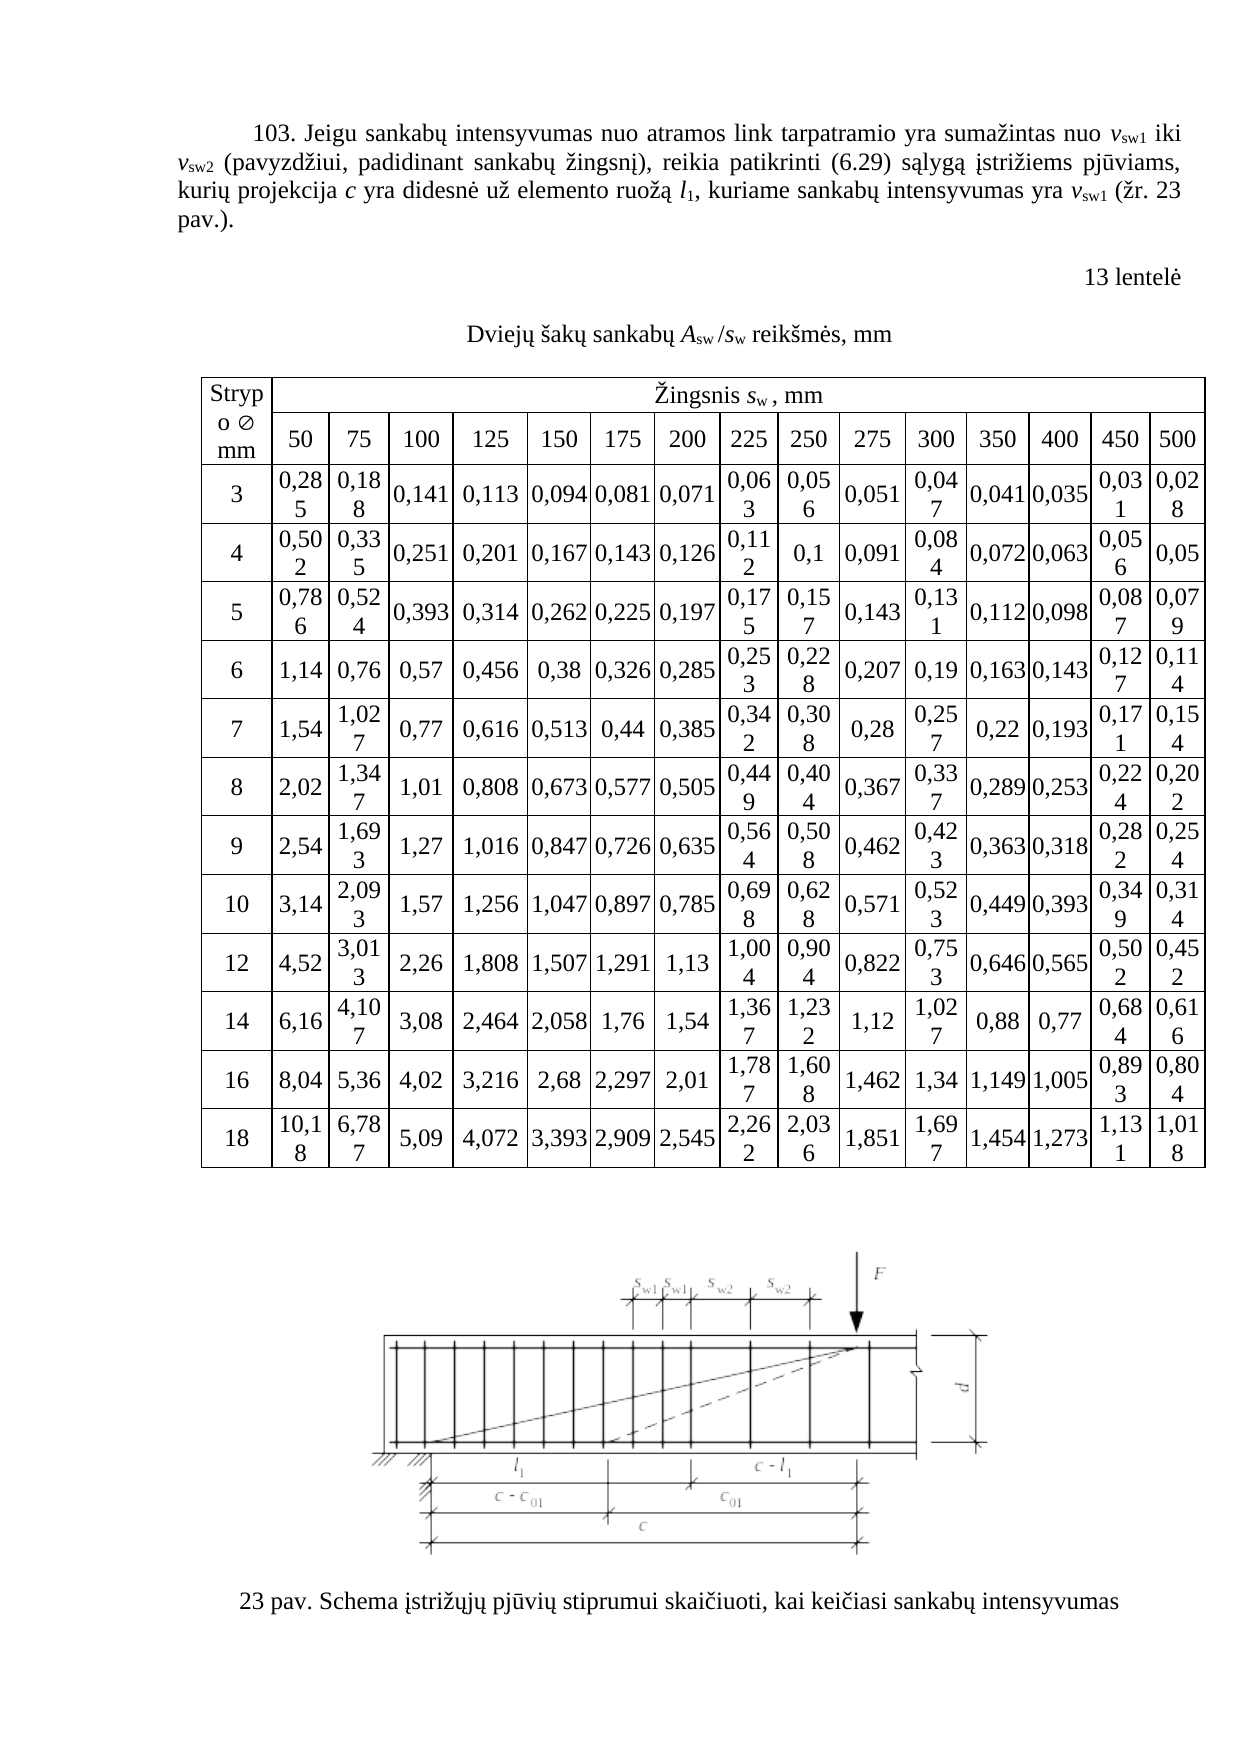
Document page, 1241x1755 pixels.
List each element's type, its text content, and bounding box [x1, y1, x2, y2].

table_cell 1,27 [390, 816, 452, 874]
table_cell 0,893 [1092, 1051, 1149, 1108]
table_cell 0,131 [906, 582, 966, 640]
table_cell 4,52 [273, 934, 328, 991]
table_cell 0,228 [779, 641, 839, 698]
table_cell 6 [202, 641, 271, 698]
table_cell 0,289 [967, 758, 1028, 815]
table_cell 0,318 [1030, 816, 1090, 874]
table_cell 0,57 [390, 641, 452, 698]
table_cell 0,285 [273, 465, 328, 523]
table_header Žingsnis sw , mm [273, 378, 1204, 412]
table_cell 175 [591, 413, 654, 464]
table_cell 0,684 [1092, 992, 1149, 1049]
table_cell 125 [454, 413, 527, 464]
table_cell 0,157 [779, 582, 839, 640]
table_cell 0,154 [1151, 699, 1204, 757]
table_cell 1,131 [1092, 1109, 1149, 1167]
table_cell 0,337 [906, 758, 966, 815]
table_cell 4,072 [454, 1109, 527, 1167]
table_cell 0,88 [967, 992, 1028, 1049]
table_cell 50 [273, 413, 328, 464]
table_cell 3,14 [273, 875, 328, 932]
table_cell 0,098 [1030, 582, 1090, 640]
table_cell 0,1 [779, 524, 839, 581]
table_cell 1,54 [655, 992, 719, 1049]
table_cell 0,385 [655, 699, 719, 757]
table_cell 1,76 [591, 992, 654, 1049]
table_cell 1,027 [330, 699, 388, 757]
table_cell 0,114 [1151, 641, 1204, 698]
table_cell 0,349 [1092, 875, 1149, 932]
table_cell 100 [390, 413, 452, 464]
table_cell 0,197 [655, 582, 719, 640]
table_cell 1,12 [840, 992, 905, 1049]
table_cell 0,393 [390, 582, 452, 640]
text 23 pav. Schema įstrižųjų pjūvių stiprumui skaičiuoti, kai keičiasi sankabų intensyvumas [177, 1586, 1181, 1615]
table_cell 0,897 [591, 875, 654, 932]
table_cell 1,462 [840, 1051, 905, 1108]
table_cell 0,646 [967, 934, 1028, 991]
table_cell 0,041 [967, 465, 1028, 523]
table_cell 0,087 [1092, 582, 1149, 640]
table_cell 0,112 [967, 582, 1028, 640]
table_cell 3,013 [330, 934, 388, 991]
table_cell 0,449 [721, 758, 777, 815]
table_cell 6,787 [330, 1109, 388, 1167]
table_cell 0,423 [906, 816, 966, 874]
table_cell 0,163 [967, 641, 1028, 698]
table_cell 0,726 [591, 816, 654, 874]
table_header Strypo Æ mm [202, 378, 271, 464]
table_cell 3,216 [454, 1051, 527, 1108]
table_cell 0,673 [528, 758, 590, 815]
table_cell 225 [721, 413, 777, 464]
table_cell 1,273 [1030, 1109, 1090, 1167]
table_cell 0,081 [591, 465, 654, 523]
table_cell 2,297 [591, 1051, 654, 1108]
table_cell 0,505 [655, 758, 719, 815]
table_cell 0,904 [779, 934, 839, 991]
table_cell 0,456 [454, 641, 527, 698]
table_cell 0,028 [1151, 465, 1204, 523]
table_cell 0,393 [1030, 875, 1090, 932]
table_cell 0,143 [591, 524, 654, 581]
table_cell 2,02 [273, 758, 328, 815]
table_cell 0,502 [273, 524, 328, 581]
table_cell 2,058 [528, 992, 590, 1049]
table_cell 0,326 [591, 641, 654, 698]
table_cell 0,282 [1092, 816, 1149, 874]
table_cell 0,635 [655, 816, 719, 874]
table_cell 1,347 [330, 758, 388, 815]
table_cell 3,393 [528, 1109, 590, 1167]
table_cell 0,314 [1151, 875, 1204, 932]
table_cell 0,513 [528, 699, 590, 757]
table_cell 0,207 [840, 641, 905, 698]
table_cell 0,031 [1092, 465, 1149, 523]
table_cell 0,193 [1030, 699, 1090, 757]
table_cell 1,004 [721, 934, 777, 991]
table_cell 4,107 [330, 992, 388, 1049]
table_cell 0,462 [840, 816, 905, 874]
table_cell 0,127 [1092, 641, 1149, 698]
table_cell 2,909 [591, 1109, 654, 1167]
table_cell 2,036 [779, 1109, 839, 1167]
table_cell 0,404 [779, 758, 839, 815]
table_cell 0,084 [906, 524, 966, 581]
table_cell 0,38 [528, 641, 590, 698]
table_cell 0,698 [721, 875, 777, 932]
table_cell 0,571 [840, 875, 905, 932]
table_cell 0,77 [1030, 992, 1090, 1049]
table_cell 0,063 [721, 465, 777, 523]
table_cell 1,291 [591, 934, 654, 991]
table_cell 0,254 [1151, 816, 1204, 874]
table_cell 0,167 [528, 524, 590, 581]
table_cell 0,175 [721, 582, 777, 640]
table_cell 10,18 [273, 1109, 328, 1167]
table_cell 1,54 [273, 699, 328, 757]
table_cell 0,202 [1151, 758, 1204, 815]
table_cell 2,464 [454, 992, 527, 1049]
table_cell 5,36 [330, 1051, 388, 1108]
table_cell 0,363 [967, 816, 1028, 874]
table_cell 0,314 [454, 582, 527, 640]
table_cell 350 [967, 413, 1028, 464]
table_cell 0,335 [330, 524, 388, 581]
table_cell 1,57 [390, 875, 452, 932]
text 13 lentelė [177, 262, 1181, 291]
table_cell 1,808 [454, 934, 527, 991]
table_cell 2,54 [273, 816, 328, 874]
table_cell 0,05 [1151, 524, 1204, 581]
table_cell 1,018 [1151, 1109, 1204, 1167]
table_cell 0,201 [454, 524, 527, 581]
table_cell 2,093 [330, 875, 388, 932]
table_cell 5,09 [390, 1109, 452, 1167]
table_cell 4 [202, 524, 271, 581]
text 103. Jeigu sankabų intensyvumas nuo atramos link tarpatramio yra sumažintas nuo vsw1 iki vsw2 (pavyzdžiui, padidinant sankabų žingsnį), reikia patikrinti (6.29) sąlygą įstrižiems pjūviams, kurių projekcija c yra didesnė už elemento ruožą l1, kuriame sankabų intensyvumas yra vsw1 (žr. 23 pav.). [177, 118, 1181, 233]
table_cell 0,091 [840, 524, 905, 581]
table_cell 0,224 [1092, 758, 1149, 815]
table_cell 0,262 [528, 582, 590, 640]
table_cell 150 [528, 413, 590, 464]
table_cell 0,449 [967, 875, 1028, 932]
table_cell 250 [779, 413, 839, 464]
table_cell 1,608 [779, 1051, 839, 1108]
table_cell 0,188 [330, 465, 388, 523]
table_cell 6,16 [273, 992, 328, 1049]
table_cell 0,035 [1030, 465, 1090, 523]
table_cell 1,851 [840, 1109, 905, 1167]
table_cell 0,44 [591, 699, 654, 757]
table_cell 0,094 [528, 465, 590, 523]
table_cell 300 [906, 413, 966, 464]
table_cell 0,143 [840, 582, 905, 640]
table_cell 0,056 [779, 465, 839, 523]
table_cell 1,697 [906, 1109, 966, 1167]
table_cell 2,68 [528, 1051, 590, 1108]
table_cell 14 [202, 992, 271, 1049]
table_cell 1,367 [721, 992, 777, 1049]
table_cell 0,523 [906, 875, 966, 932]
table_cell 1,507 [528, 934, 590, 991]
table_cell 0,76 [330, 641, 388, 698]
table_cell 1,14 [273, 641, 328, 698]
table_cell 0,452 [1151, 934, 1204, 991]
table_cell 0,113 [454, 465, 527, 523]
table_cell 0,808 [454, 758, 527, 815]
table_cell 0,141 [390, 465, 452, 523]
table_cell 1,256 [454, 875, 527, 932]
table_cell 2,01 [655, 1051, 719, 1108]
table_cell 0,847 [528, 816, 590, 874]
table_cell 0,071 [655, 465, 719, 523]
table_cell 0,056 [1092, 524, 1149, 581]
table_cell 0,804 [1151, 1051, 1204, 1108]
table_cell 3,08 [390, 992, 452, 1049]
table_cell 4,02 [390, 1051, 452, 1108]
table_cell 0,524 [330, 582, 388, 640]
table_cell 1,693 [330, 816, 388, 874]
table_cell 1,13 [655, 934, 719, 991]
table_cell 0,628 [779, 875, 839, 932]
table_cell 1,454 [967, 1109, 1028, 1167]
table_cell 1,232 [779, 992, 839, 1049]
table_cell 450 [1092, 413, 1149, 464]
table_cell 1,005 [1030, 1051, 1090, 1108]
table_cell 0,251 [390, 524, 452, 581]
table_cell 1,787 [721, 1051, 777, 1108]
table_cell 0,616 [454, 699, 527, 757]
table_cell 9 [202, 816, 271, 874]
table_cell 0,367 [840, 758, 905, 815]
table_cell 1,149 [967, 1051, 1028, 1108]
table_cell 0,063 [1030, 524, 1090, 581]
table_cell 500 [1151, 413, 1204, 464]
table_cell 0,577 [591, 758, 654, 815]
table_cell 0,565 [1030, 934, 1090, 991]
table_cell 75 [330, 413, 388, 464]
table_cell 2,262 [721, 1109, 777, 1167]
table_cell 0,508 [779, 816, 839, 874]
table_cell 0,77 [390, 699, 452, 757]
table_cell 0,19 [906, 641, 966, 698]
table_cell 1,01 [390, 758, 452, 815]
table_cell 0,126 [655, 524, 719, 581]
table_cell 0,786 [273, 582, 328, 640]
table_cell 0,564 [721, 816, 777, 874]
table_cell 10 [202, 875, 271, 932]
table_cell 0,285 [655, 641, 719, 698]
table_cell 7 [202, 699, 271, 757]
table_cell 0,822 [840, 934, 905, 991]
table_cell 0,257 [906, 699, 966, 757]
table_cell 1,047 [528, 875, 590, 932]
table_cell 8,04 [273, 1051, 328, 1108]
table_cell 2,545 [655, 1109, 719, 1167]
table_cell 1,027 [906, 992, 966, 1049]
text Dviejų šakų sankabų Asw /sw reikšmės, mm [177, 319, 1181, 348]
table_cell 8 [202, 758, 271, 815]
table_cell 0,143 [1030, 641, 1090, 698]
table_cell 16 [202, 1051, 271, 1108]
table_cell 1,016 [454, 816, 527, 874]
table_cell 0,753 [906, 934, 966, 991]
table_cell 5 [202, 582, 271, 640]
table_cell 0,253 [1030, 758, 1090, 815]
table_cell 1,34 [906, 1051, 966, 1108]
table_cell 0,253 [721, 641, 777, 698]
table_cell 400 [1030, 413, 1090, 464]
table_cell 200 [655, 413, 719, 464]
table_cell 12 [202, 934, 271, 991]
table_cell 2,26 [390, 934, 452, 991]
table_cell 0,047 [906, 465, 966, 523]
table_cell 0,171 [1092, 699, 1149, 757]
table_cell 0,079 [1151, 582, 1204, 640]
table_cell 18 [202, 1109, 271, 1167]
table_cell 0,616 [1151, 992, 1204, 1049]
table_cell 0,342 [721, 699, 777, 757]
table_cell 0,225 [591, 582, 654, 640]
table_cell 0,072 [967, 524, 1028, 581]
table_cell 0,112 [721, 524, 777, 581]
table_cell 0,308 [779, 699, 839, 757]
table_cell 275 [840, 413, 905, 464]
table_cell 0,502 [1092, 934, 1149, 991]
table_cell 0,22 [967, 699, 1028, 757]
table_cell 0,051 [840, 465, 905, 523]
table_cell 0,785 [655, 875, 719, 932]
table_cell 3 [202, 465, 271, 523]
table_cell 0,28 [840, 699, 905, 757]
